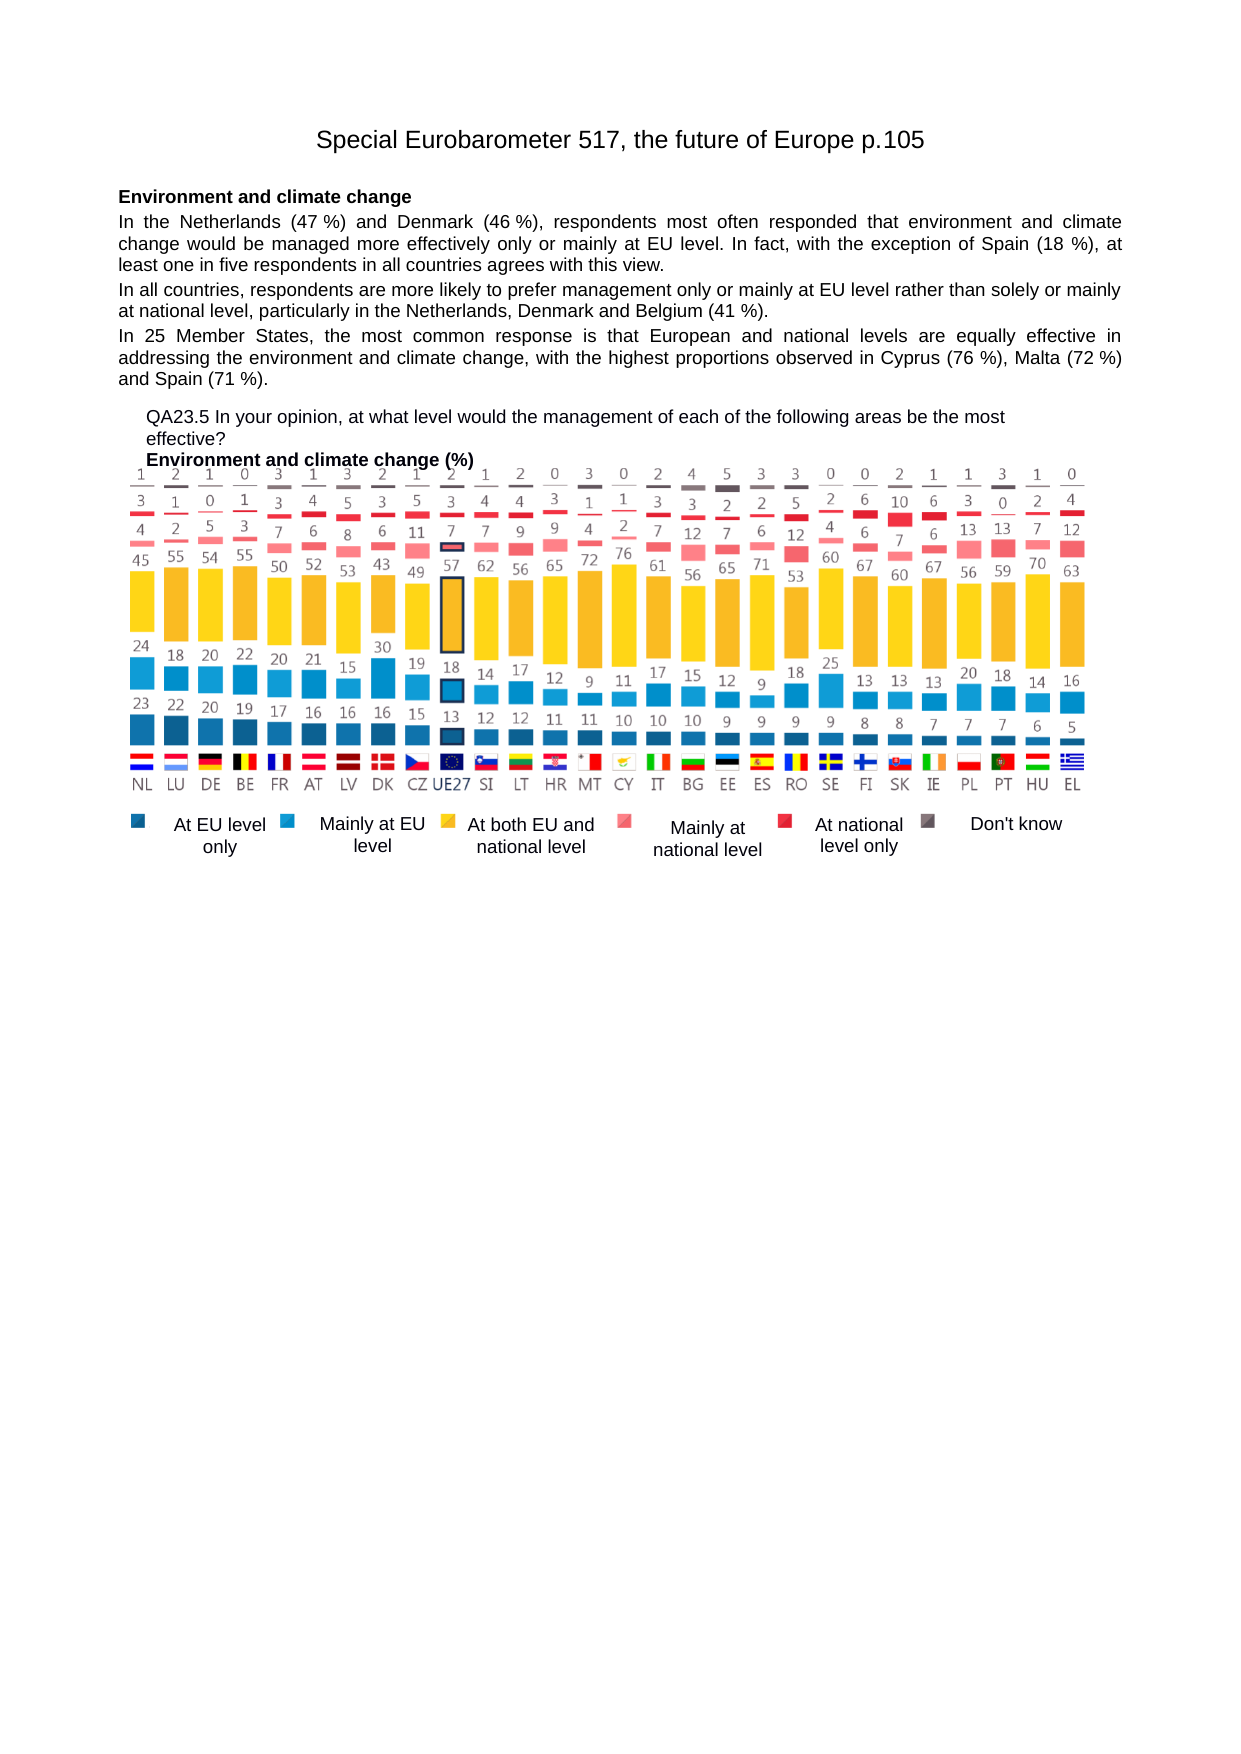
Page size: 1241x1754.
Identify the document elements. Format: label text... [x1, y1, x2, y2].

picture [123, 461, 1097, 792]
text Environment and climate change [118, 186, 1122, 208]
text In 25 Member States, the most common response is that European and national levels are equally effective in addressing the environment and climate change, with the highest proportions observed in Cyprus (76 %), Malta (72 %) and Spain (71 %). [118, 325, 1122, 390]
text In the Netherlands (47 %) and Denmark (46 %), respondents most often responded that environment and climate change would be managed more effectively only or mainly at EU level. In fact, with the exception of Spain (18 %), at least one in five respondents in all countries agrees with this view. [118, 211, 1122, 276]
picture [123, 798, 936, 849]
text In all countries, respondents are more likely to prefer management only or mainly at EU level rather than solely or mainly at national level, particularly in the Netherlands, Denmark and Belgium (41 %). [118, 279, 1122, 322]
